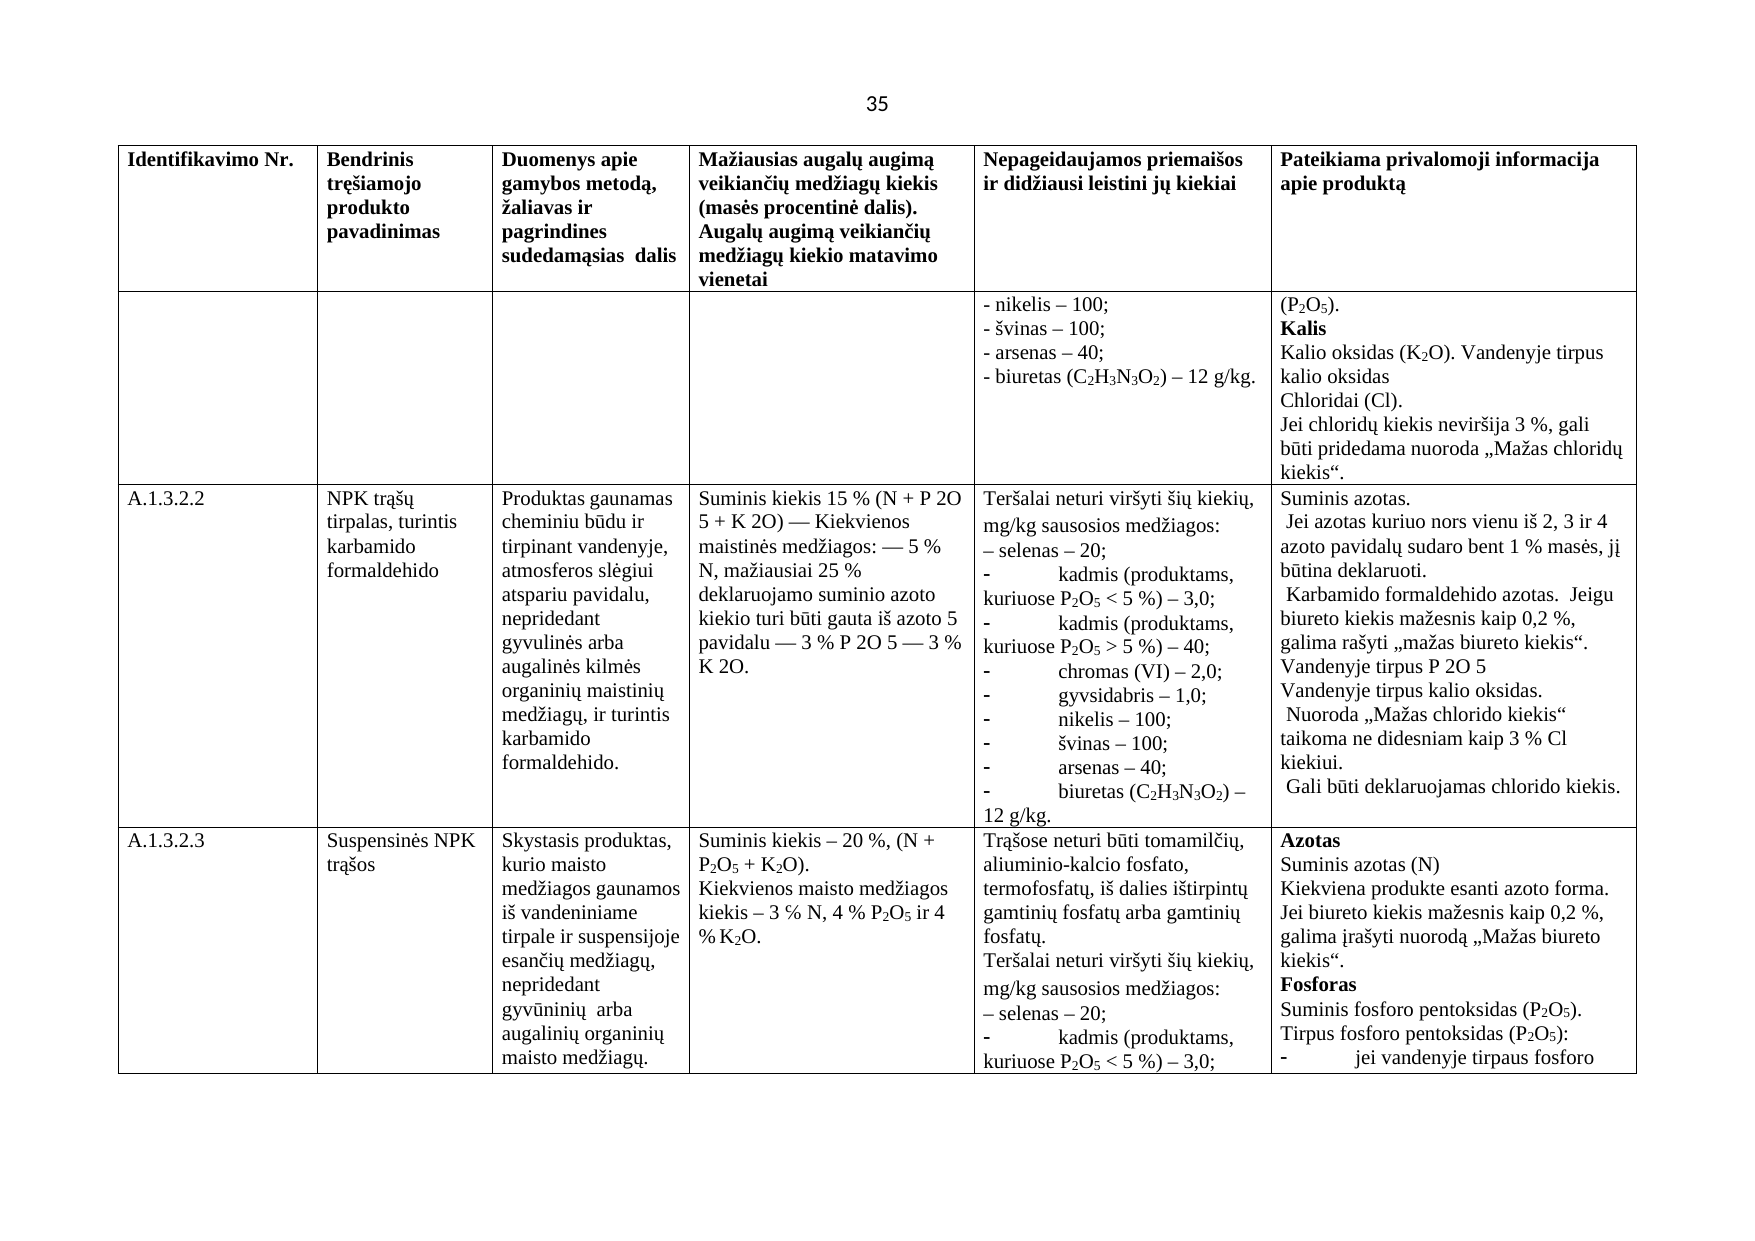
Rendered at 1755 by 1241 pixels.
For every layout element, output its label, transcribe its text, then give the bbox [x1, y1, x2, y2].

table_header Duomenys apie gamybos metodą, žaliavas ir pagrindines sudedamąsias dalis [493, 146, 689, 291]
table_cell Produktas gaunamas cheminiu būdu ir tirpinant vandenyje, atmosferos slėgiui atspariu pavidalu, nepridedant gyvulinės arba augalinės kilmės organinių maistinių medžiagų, ir turintis karbamido formaldehido. [493, 485, 689, 827]
table_cell Suminis kiekis 15 % (N + P 2O 5 + K 2O) — Kiekvienos maistinės medžiagos: — 5 % N, mažiausiai 25 % deklaruojamo suminio azoto kiekio turi būti gauta iš azoto 5 pavidalu — 3 % P 2O 5 — 3 % K 2O. [690, 485, 974, 827]
table_cell [493, 292, 689, 484]
table_cell [690, 292, 974, 484]
table_cell Suminis kiekis – 20 %, (N + P2O5 + K2O). Kiekvienos maisto medžiagos kiekis – 3 ℅ N, 4 % P2O5 ir 4 % K2O. [690, 828, 974, 1073]
table_cell Skystasis produktas, kurio maisto medžiagos gaunamos iš vandeniniame tirpale ir suspensijoje esančių medžiagų, nepridedant gyvūninių arba augalinių organinių maisto medžiagų. [493, 828, 689, 1073]
table_cell - nikelis – 100; - švinas – 100; - arsenas – 40; - biuretas (C2H3N3O2) – 12 g/kg. [975, 292, 1271, 484]
table_cell Trąšose neturi būti tomamilčių, aliuminio-kalcio fosfato, termofosfatų, iš dalies ištirpintų gamtinių fosfatų arba gamtinių fosfatų. Teršalai neturi viršyti šių kiekių, mg/kg sausosios medžiagos: – selenas – 20;  kadmis (produktams, kuriuose P2O5 < 5 %) – 3,0; [975, 828, 1271, 1073]
table_header Nepageidaujamos priemaišos ir didžiausi leistini jų kiekiai [975, 146, 1271, 291]
table_cell A.1.3.2.3 [119, 828, 317, 1073]
table_cell NPK trąšų tirpalas, turintis karbamido formaldehido [318, 485, 492, 827]
table_cell Suspensinės NPK trąšos [318, 828, 492, 1073]
table_cell Azotas Suminis azotas (N) Kiekviena produkte esanti azoto forma. Jei biureto kiekis mažesnis kaip 0,2 %, galima įrašyti nuorodą „Mažas biureto kiekis“. Fosforas Suminis fosforo pentoksidas (P2O5). Tirpus fosforo pentoksidas (P2O5):  jei vandenyje tirpaus fosforo [1272, 828, 1636, 1073]
table_cell [119, 292, 317, 484]
table_cell Suminis azotas. Jei azotas kuriuo nors vienu iš 2, 3 ir 4 azoto pavidalų sudaro bent 1 % masės, jį būtina deklaruoti. Karbamido formaldehido azotas. Jeigu biureto kiekis mažesnis kaip 0,2 %, galima rašyti „mažas biureto kiekis“. Vandenyje tirpus P 2O 5 Vandenyje tirpus kalio oksidas. Nuoroda „Mažas chlorido kiekis“ taikoma ne didesniam kaip 3 % Cl kiekiui. Gali būti deklaruojamas chlorido kiekis. [1272, 485, 1636, 827]
table_header Pateikiama privalomoji informacija apie produktą [1272, 146, 1636, 291]
table_header Bendrinis tręšiamojo produkto pavadinimas [318, 146, 492, 291]
table_header Mažiausias augalų augimą veikiančių medžiagų kiekis (masės procentinė dalis). Augalų augimą veikiančių medžiagų kiekio matavimo vienetai [690, 146, 974, 291]
table_cell A.1.3.2.2 [119, 485, 317, 827]
table_header Identifikavimo Nr. [119, 146, 317, 291]
table_cell (P2O5). Kalis Kalio oksidas (K2O). Vandenyje tirpus kalio oksidas Chloridai (Cl). Jei chloridų kiekis neviršija 3 %, gali būti pridedama nuoroda „Mažas chloridų kiekis“. [1272, 292, 1636, 484]
table_cell Teršalai neturi viršyti šių kiekių, mg/kg sausosios medžiagos: – selenas – 20;  kadmis (produktams, kuriuose P2O5 < 5 %) – 3,0;  kadmis (produktams, kuriuose P2O5 > 5 %) – 40;  chromas (VI) – 2,0;  gyvsidabris – 1,0;  nikelis – 100;  švinas – 100;  arsenas – 40;  biuretas (C2H3N3O2) – 12 g/kg. [975, 485, 1271, 827]
table_cell [318, 292, 492, 484]
